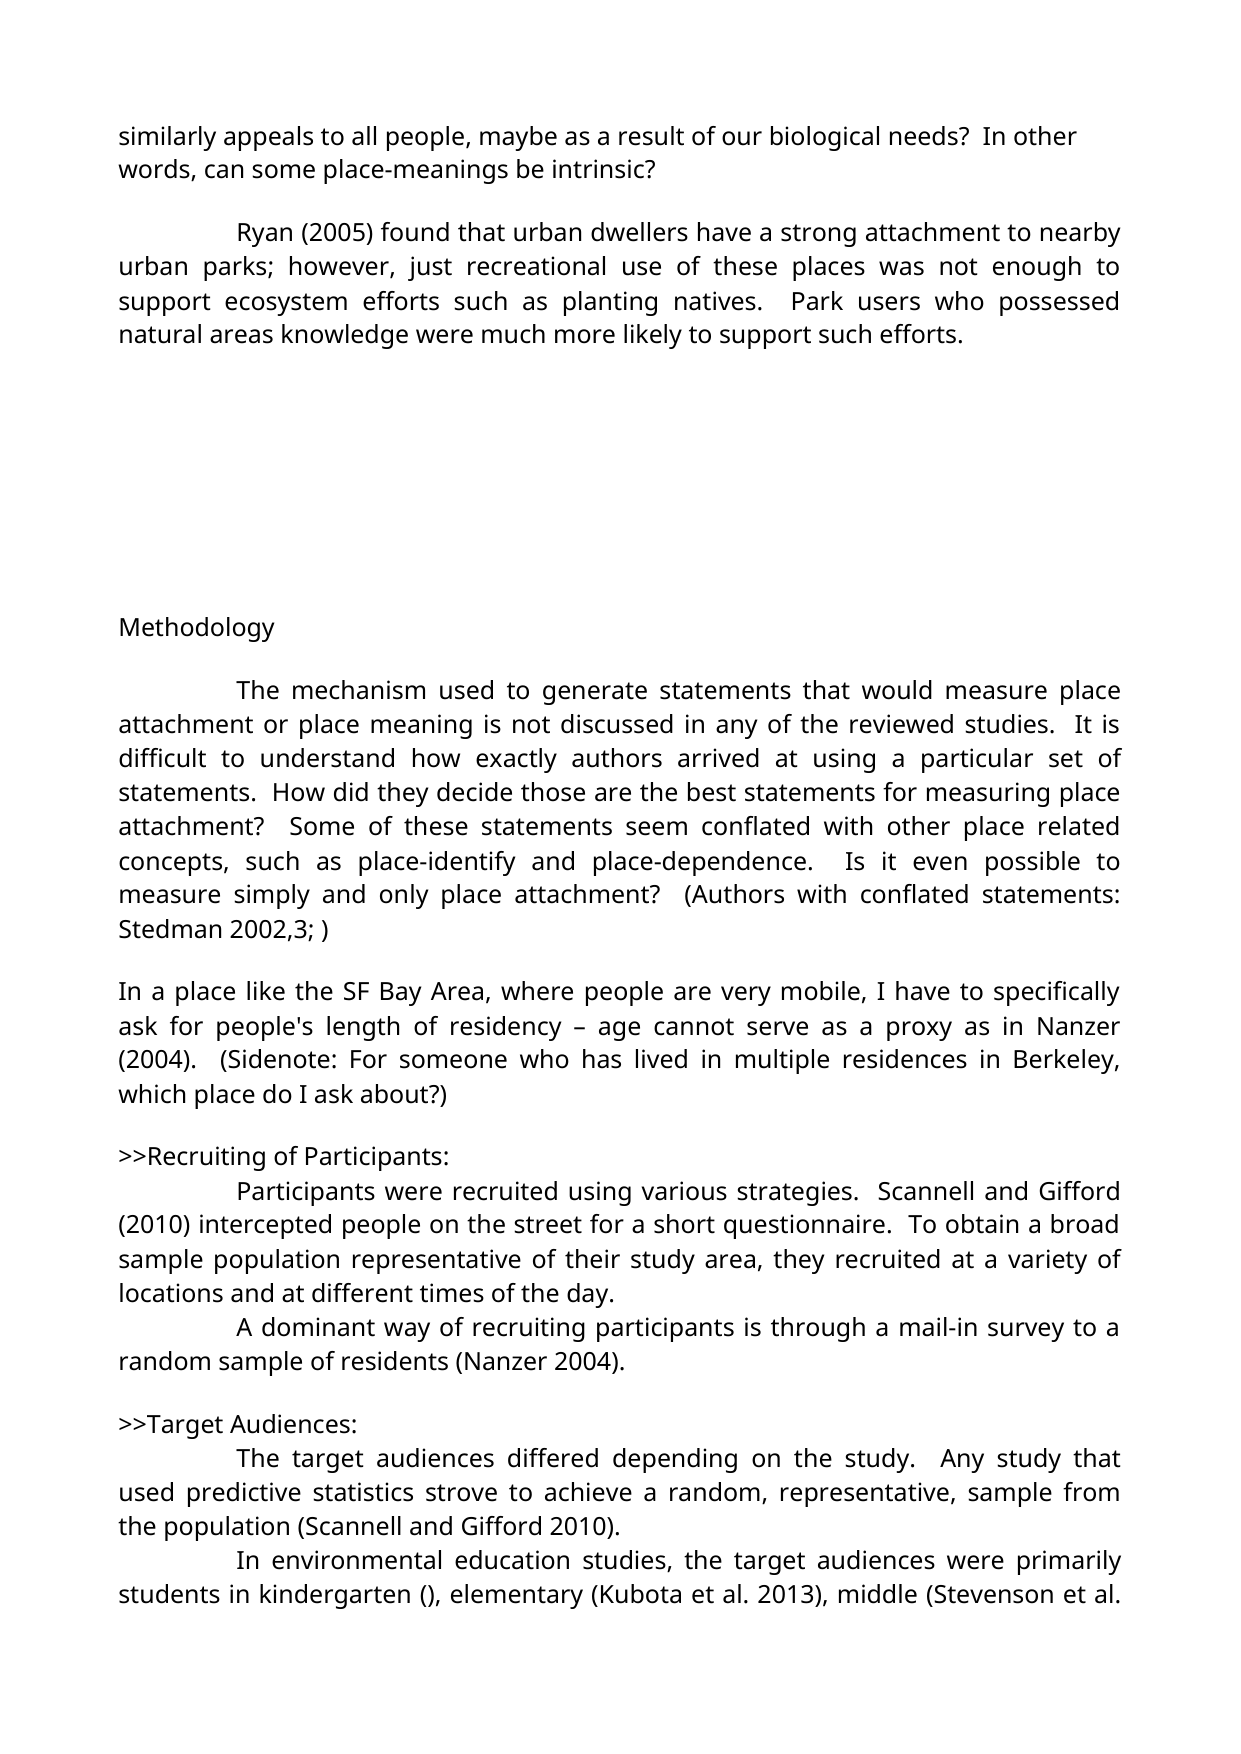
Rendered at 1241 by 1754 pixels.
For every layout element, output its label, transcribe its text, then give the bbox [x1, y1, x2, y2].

text A dominant way of recruiting participants is through a mail-in survey to a random sample of residents (Nanzer 2004). [118, 1309, 1122, 1377]
text >>Target Audiences: [118, 1406, 1122, 1440]
text Methodology [118, 610, 1122, 644]
text Participants were recruited using various strategies. Scannell and Gifford (2010) intercepted people on the street for a short questionnaire. To obtain a broad sample population representative of their study area, they recruited at a variety of locations and at different times of the day. [118, 1173, 1122, 1309]
text In a place like the SF Bay Area, where people are very mobile, I have to specifically ask for people's length of residency – age cannot serve as a proxy as in Nanzer (2004). (Sidenote: For someone who has lived in multiple residences in Berkeley, which place do I ask about?) [118, 974, 1122, 1110]
text The mechanism used to generate statements that would measure place attachment or place meaning is not discussed in any of the reviewed studies. It is difficult to understand how exactly authors arrived at using a particular set of statements. How did they decide those are the best statements for measuring place attachment? Some of these statements seem conflated with other place related concepts, such as place-identify and place-dependence. Is it even possible to measure simply and only place attachment? (Authors with conflated statements: Stedman 2002,3; ) [118, 673, 1122, 945]
text The target audiences differed depending on the study. Any study that used predictive statistics strove to achieve a random, representative, sample from the population (Scannell and Gifford 2010). [118, 1440, 1122, 1542]
text In environmental education studies, the target audiences were primarily students in kindergarten (), elementary (Kubota et al. 2013), middle (Stevenson et al. [118, 1542, 1122, 1611]
text similarly appeals to all people, maybe as a result of our biological needs? In other words, can some place-meanings be intrinsic? [118, 118, 1122, 186]
text >>Recruiting of Participants: [118, 1139, 1122, 1173]
text Ryan (2005) found that urban dwellers have a strong attachment to nearby urban parks; however, just recreational use of these places was not enough to support ecosystem efforts such as planting natives. Park users who possessed natural areas knowledge were much more likely to support such efforts. [118, 215, 1122, 351]
